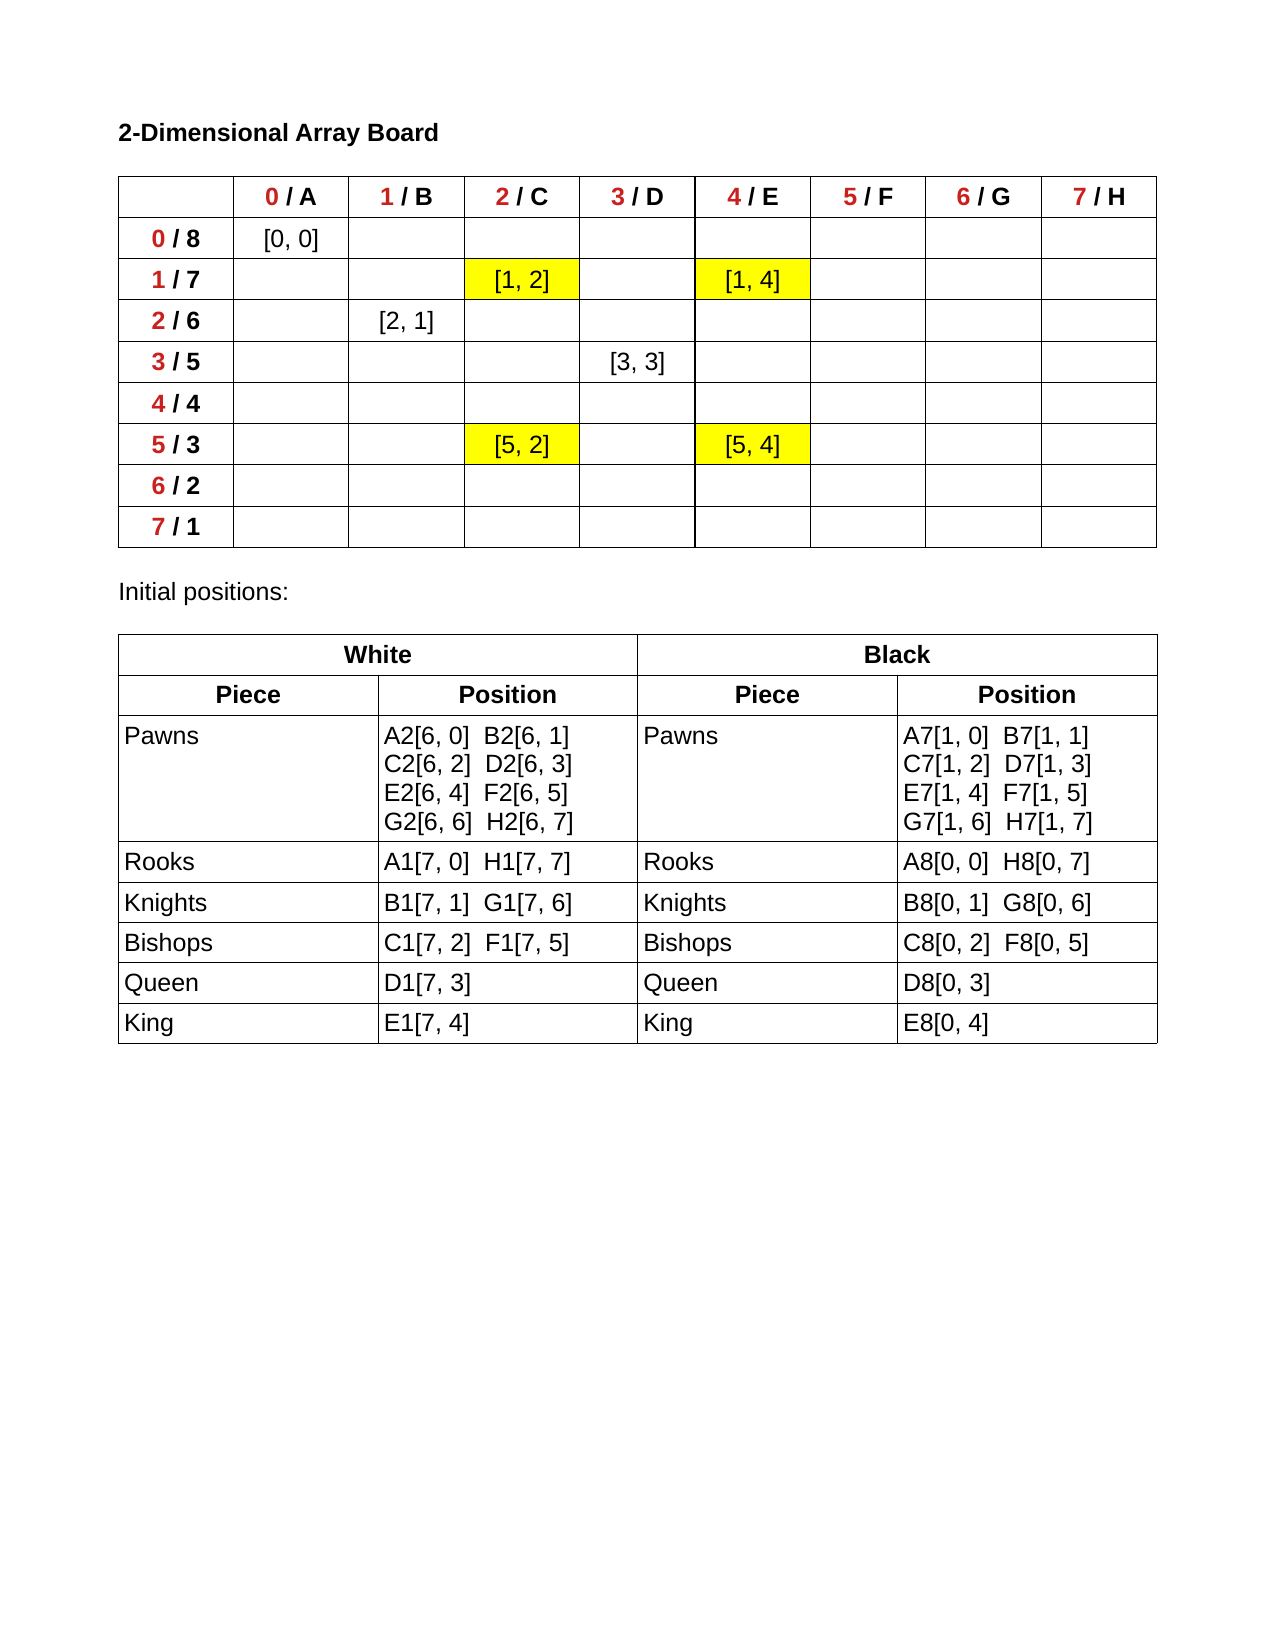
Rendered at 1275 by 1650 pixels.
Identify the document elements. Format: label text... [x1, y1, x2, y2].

table_cell 5 / 3 [119, 424, 233, 464]
table_header 3 / D [580, 177, 694, 217]
table_cell [5, 2] [465, 424, 579, 464]
table_cell [696, 383, 810, 423]
table_cell King [119, 1004, 378, 1043]
text 2-Dimensional Array Board [118, 118, 1157, 147]
table_cell 2 / 6 [119, 300, 233, 341]
table_cell [580, 383, 694, 423]
table_cell [926, 465, 1041, 506]
table_cell [5, 4] [696, 424, 810, 464]
table_cell [1042, 424, 1156, 464]
table_cell A2[6, 0] B2[6, 1] C2[6, 2] D2[6, 3] E2[6, 4] F2[6, 5] G2[6, 6] H2[6, 7] [379, 716, 637, 841]
table_cell [811, 465, 925, 506]
table_cell 4 / 4 [119, 383, 233, 423]
table_cell [465, 465, 579, 506]
table_cell [926, 259, 1041, 299]
table_cell Pawns [638, 716, 897, 841]
table_cell [811, 259, 925, 299]
table_cell 3 / 5 [119, 342, 233, 382]
table_cell [1, 4] [696, 259, 810, 299]
table_cell [1042, 259, 1156, 299]
table_cell [1042, 300, 1156, 341]
table_cell [234, 383, 348, 423]
table_cell B8[0, 1] G8[0, 6] [898, 883, 1157, 922]
table_cell [580, 507, 694, 547]
table_cell [926, 342, 1041, 382]
table_cell [926, 424, 1041, 464]
table_cell [811, 383, 925, 423]
table_cell [696, 465, 810, 506]
table_cell [3, 3] [580, 342, 694, 382]
table_cell B1[7, 1] G1[7, 6] [379, 883, 637, 922]
table_cell [580, 259, 694, 299]
table_header 4 / E [696, 177, 810, 217]
table_cell King [638, 1004, 897, 1043]
table_cell A1[7, 0] H1[7, 7] [379, 842, 637, 882]
table_cell C1[7, 2] F1[7, 5] [379, 923, 637, 962]
table_cell [234, 342, 348, 382]
table_cell [349, 465, 464, 506]
table_header 2 / C [465, 177, 579, 217]
table_cell Piece [638, 676, 897, 715]
table_cell [234, 507, 348, 547]
table_cell [696, 300, 810, 341]
table_cell [349, 259, 464, 299]
table_cell [1042, 342, 1156, 382]
table_cell 7 / 1 [119, 507, 233, 547]
table_cell [811, 507, 925, 547]
table_cell [811, 218, 925, 258]
table_cell [926, 218, 1041, 258]
table_cell Rooks [119, 842, 378, 882]
table_header 5 / F [811, 177, 925, 217]
table_cell [580, 424, 694, 464]
table_cell [234, 465, 348, 506]
table_cell A7[1, 0] B7[1, 1] C7[1, 2] D7[1, 3] E7[1, 4] F7[1, 5] G7[1, 6] H7[1, 7] [898, 716, 1157, 841]
table_cell [465, 218, 579, 258]
table_header Black [638, 635, 1157, 674]
table_cell 0 / 8 [119, 218, 233, 258]
table_cell [465, 383, 579, 423]
table_cell Knights [638, 883, 897, 922]
table_cell [349, 218, 464, 258]
table_cell [1042, 218, 1156, 258]
table_cell [349, 342, 464, 382]
table_header 7 / H [1042, 177, 1156, 217]
table_cell [1042, 465, 1156, 506]
table_cell Position [898, 676, 1157, 715]
table_cell A8[0, 0] H8[0, 7] [898, 842, 1157, 882]
table_header [119, 177, 233, 217]
table_cell E1[7, 4] [379, 1004, 637, 1043]
table_cell [349, 383, 464, 423]
table_header 0 / A [234, 177, 348, 217]
table_cell [465, 507, 579, 547]
table_cell [234, 259, 348, 299]
table_header 6 / G [926, 177, 1041, 217]
table_header White [119, 635, 637, 674]
table_cell Position [379, 676, 637, 715]
text Initial positions: [118, 577, 1157, 605]
table_cell [811, 424, 925, 464]
table_cell [811, 300, 925, 341]
table_cell [234, 300, 348, 341]
table_cell [2, 1] [349, 300, 464, 341]
table_cell [926, 300, 1041, 341]
table_cell [696, 342, 810, 382]
table_cell [0, 0] [234, 218, 348, 258]
table_cell [696, 218, 810, 258]
table_cell 1 / 7 [119, 259, 233, 299]
table_cell [465, 300, 579, 341]
table_cell [465, 342, 579, 382]
table_cell [580, 300, 694, 341]
table_cell Bishops [119, 923, 378, 962]
table_cell 6 / 2 [119, 465, 233, 506]
table_cell [234, 424, 348, 464]
table_cell Rooks [638, 842, 897, 882]
table_header 1 / B [349, 177, 464, 217]
table_cell [926, 383, 1041, 423]
table_cell Pawns [119, 716, 378, 841]
table_cell Piece [119, 676, 378, 715]
table_cell [1, 2] [465, 259, 579, 299]
table_cell [696, 507, 810, 547]
table_cell D1[7, 3] [379, 963, 637, 1003]
table_cell [1042, 383, 1156, 423]
table_cell Queen [119, 963, 378, 1003]
table_cell [811, 342, 925, 382]
table_cell C8[0, 2] F8[0, 5] [898, 923, 1157, 962]
table_cell [1042, 507, 1156, 547]
table_cell D8[0, 3] [898, 963, 1157, 1003]
table_cell [580, 465, 694, 506]
table_cell Bishops [638, 923, 897, 962]
table_cell [349, 424, 464, 464]
table_cell E8[0, 4] [898, 1004, 1157, 1043]
table_cell Queen [638, 963, 897, 1003]
table_cell [580, 218, 694, 258]
table_cell [926, 507, 1041, 547]
table_cell Knights [119, 883, 378, 922]
table_cell [349, 507, 464, 547]
